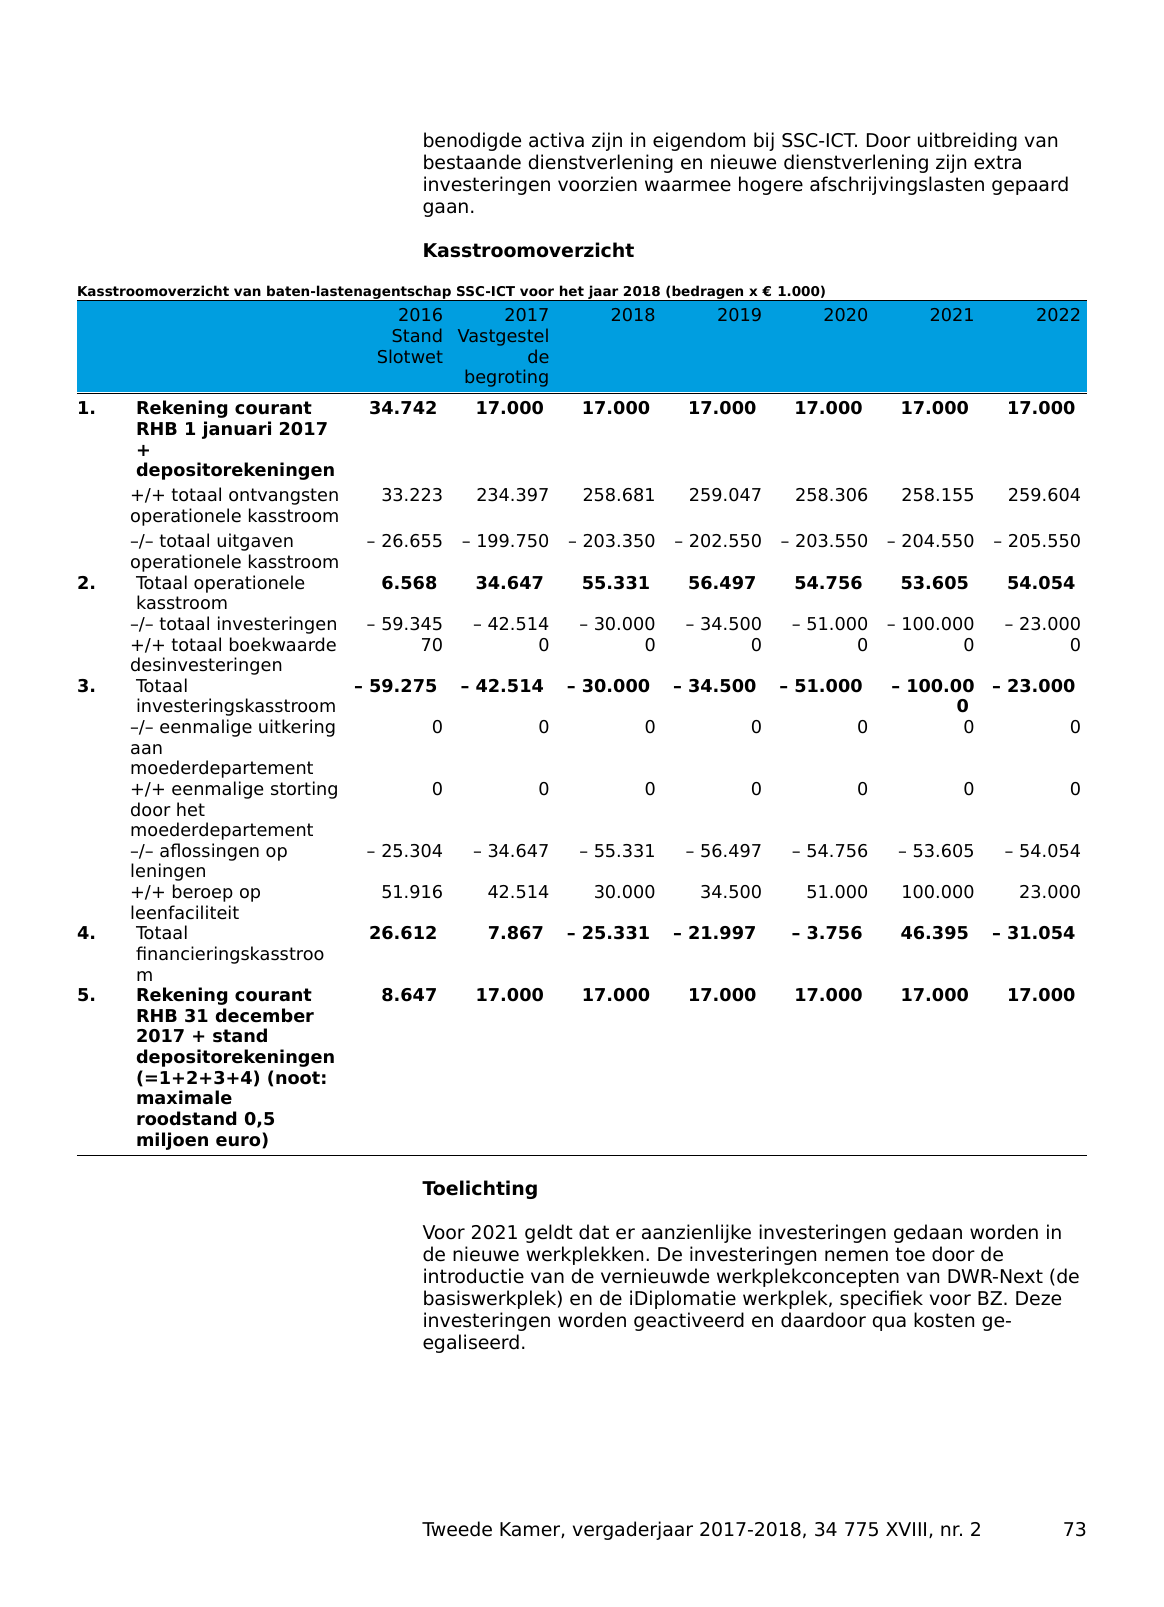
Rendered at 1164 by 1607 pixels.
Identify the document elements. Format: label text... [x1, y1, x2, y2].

table_cell 0 [555, 717, 661, 779]
table_cell – 204.550 [874, 527, 980, 573]
table_cell +/+ beroep op leenfaciliteit [130, 882, 342, 923]
table_cell 2020 [768, 301, 874, 392]
table_cell 17.000 [980, 985, 1087, 1155]
table_cell – 54.756 [768, 841, 874, 882]
table_cell 54.054 [980, 573, 1087, 614]
table_cell 70 [343, 635, 449, 676]
table_cell 259.047 [661, 481, 768, 527]
table_cell 23.000 [980, 882, 1087, 923]
table_cell – 34.500 [661, 676, 768, 717]
table_cell – 3.756 [768, 923, 874, 985]
table_cell 0 [768, 635, 874, 676]
table_cell 17.000 [768, 985, 874, 1155]
table_cell – 59.345 [343, 614, 449, 634]
table_cell – 34.500 [661, 614, 768, 634]
table_cell 2022 [980, 301, 1087, 392]
table_cell 30.000 [555, 882, 661, 923]
table_cell 17.000 [661, 985, 768, 1155]
table_cell 2018 [555, 301, 661, 392]
table_cell 7.867 [449, 923, 555, 985]
table_cell – 25.304 [343, 841, 449, 882]
table_cell 2017 Vastgestelde begroting [449, 301, 555, 392]
table_cell – 205.550 [980, 527, 1087, 573]
table_cell – 55.331 [555, 841, 661, 882]
table_cell 53.605 [874, 573, 980, 614]
table_cell 258.681 [555, 481, 661, 527]
table_cell 0 [449, 779, 555, 841]
table_cell – 51.000 [768, 676, 874, 717]
table_cell – 199.750 [449, 527, 555, 573]
table_cell 0 [874, 779, 980, 841]
table_cell 0 [661, 635, 768, 676]
table_cell Totaal operationele kasstroom [130, 573, 342, 614]
table_cell +/+ totaal ontvangsten operationele kasstroom [130, 481, 342, 527]
table_cell 34.500 [661, 882, 768, 923]
table_cell 17.000 [768, 394, 874, 481]
table_cell – 42.514 [449, 676, 555, 717]
table_cell 54.756 [768, 573, 874, 614]
table_cell 0 [768, 779, 874, 841]
table_cell 2. [77, 573, 130, 676]
table_cell [77, 301, 342, 392]
table_cell 17.000 [449, 394, 555, 481]
table_cell 0 [555, 635, 661, 676]
table_cell – 53.605 [874, 841, 980, 882]
table_cell 258.306 [768, 481, 874, 527]
table_cell – 202.550 [661, 527, 768, 573]
table_cell 6.568 [343, 573, 449, 614]
table_cell 42.514 [449, 882, 555, 923]
table_cell 0 [343, 779, 449, 841]
table_cell 17.000 [661, 394, 768, 481]
table_cell 2021 [874, 301, 980, 392]
table_cell 46.395 [874, 923, 980, 985]
table_cell 5. [77, 985, 130, 1155]
table_cell 0 [768, 717, 874, 779]
table_cell – 25.331 [555, 923, 661, 985]
table_cell 17.000 [555, 985, 661, 1155]
table_cell Rekening courant RHB 31 december 2017 + stand depositorekeningen (=1+2+3+4) (noot: maximale roodstand 0,5 miljoen euro) [130, 985, 342, 1155]
table_cell +/+ totaal boekwaarde desinvesteringen [130, 635, 342, 676]
table_cell 17.000 [874, 985, 980, 1155]
table_cell – 26.655 [343, 527, 449, 573]
table_cell 51.916 [343, 882, 449, 923]
table_cell 0 [661, 717, 768, 779]
table_cell 100.000 [874, 882, 980, 923]
table_cell – 203.550 [768, 527, 874, 573]
table_cell Rekening courant RHB 1 januari 2017 + depositorekeningen [130, 394, 342, 481]
table_cell – 51.000 [768, 614, 874, 634]
subtitle Kasstroomoverzicht [422, 240, 1087, 262]
table_cell 234.397 [449, 481, 555, 527]
table_cell 0 [980, 717, 1087, 779]
table_cell 0 [980, 635, 1087, 676]
table_cell 26.612 [343, 923, 449, 985]
table_cell 0 [449, 717, 555, 779]
text Voor 2021 geldt dat er aanzienlijke investeringen gedaan worden in de nieuwe werkplekken. De investeringen nemen toe door de introductie van de vernieuwde werkplekconcepten van DWR-Next (de basiswerkplek) en de iDiplomatie werkplek, specifiek voor BZ. Deze investeringen worden geactiveerd en daardoor qua kosten ge-egaliseerd. [422, 1222, 1087, 1354]
table_cell – 30.000 [555, 676, 661, 717]
table_cell – 42.514 [449, 614, 555, 634]
subtitle Toelichting [422, 1178, 1087, 1200]
table_cell 0 [874, 635, 980, 676]
table_cell – 21.997 [661, 923, 768, 985]
table_cell 0 [555, 779, 661, 841]
table_cell 17.000 [449, 985, 555, 1155]
table_cell 51.000 [768, 882, 874, 923]
table_cell 258.155 [874, 481, 980, 527]
table_cell – 34.647 [449, 841, 555, 882]
table_cell –/– aflossingen op leningen [130, 841, 342, 882]
table_cell 259.604 [980, 481, 1087, 527]
table_cell – 100.000 [874, 614, 980, 634]
table_cell – 56.497 [661, 841, 768, 882]
table_cell –/– totaal uitgaven operationele kasstroom [130, 527, 342, 573]
table_header Kasstroomoverzicht van baten-lastenagentschap SSC-ICT voor het jaar 2018 (bedragen x € 1.000) [77, 284, 1087, 299]
table_cell +/+ eenmalige storting door het moederdepartement [130, 779, 342, 841]
table_cell 4. [77, 923, 130, 985]
table_cell 33.223 [343, 481, 449, 527]
table_cell – 23.000 [980, 614, 1087, 634]
table_cell 56.497 [661, 573, 768, 614]
table_cell 17.000 [555, 394, 661, 481]
table_cell – 100.000 [874, 676, 980, 717]
table_cell 3. [77, 676, 130, 923]
text benodigde activa zijn in eigendom bij SSC-ICT. Door uitbreiding van bestaande dienstverlening en nieuwe dienstverlening zijn extra investeringen voorzien waarmee hogere afschrijvingslasten gepaard gaan. [422, 130, 1087, 218]
table_cell 8.647 [343, 985, 449, 1155]
table_cell – 30.000 [555, 614, 661, 634]
table_cell – 31.054 [980, 923, 1087, 985]
table_cell 0 [449, 635, 555, 676]
table_cell 17.000 [980, 394, 1087, 481]
table_cell –/– totaal investeringen [130, 614, 342, 634]
table_cell 34.742 [343, 394, 449, 481]
table_cell 17.000 [874, 394, 980, 481]
table_cell –/– eenmalige uitkering aan moederdepartement [130, 717, 342, 779]
table_cell – 23.000 [980, 676, 1087, 717]
table_cell 2016 Stand Slotwet [343, 301, 449, 392]
table_cell 2019 [661, 301, 768, 392]
table_cell Totaal investeringskasstroom [130, 676, 342, 717]
table_cell – 203.350 [555, 527, 661, 573]
table_cell – 54.054 [980, 841, 1087, 882]
table_cell 34.647 [449, 573, 555, 614]
table_cell 0 [874, 717, 980, 779]
table_cell 0 [980, 779, 1087, 841]
table_cell – 59.275 [343, 676, 449, 717]
table_cell 0 [343, 717, 449, 779]
table_cell 1. [77, 394, 130, 573]
table_cell 55.331 [555, 573, 661, 614]
table_cell Totaal financieringskasstroom [130, 923, 342, 985]
table_cell 0 [661, 779, 768, 841]
